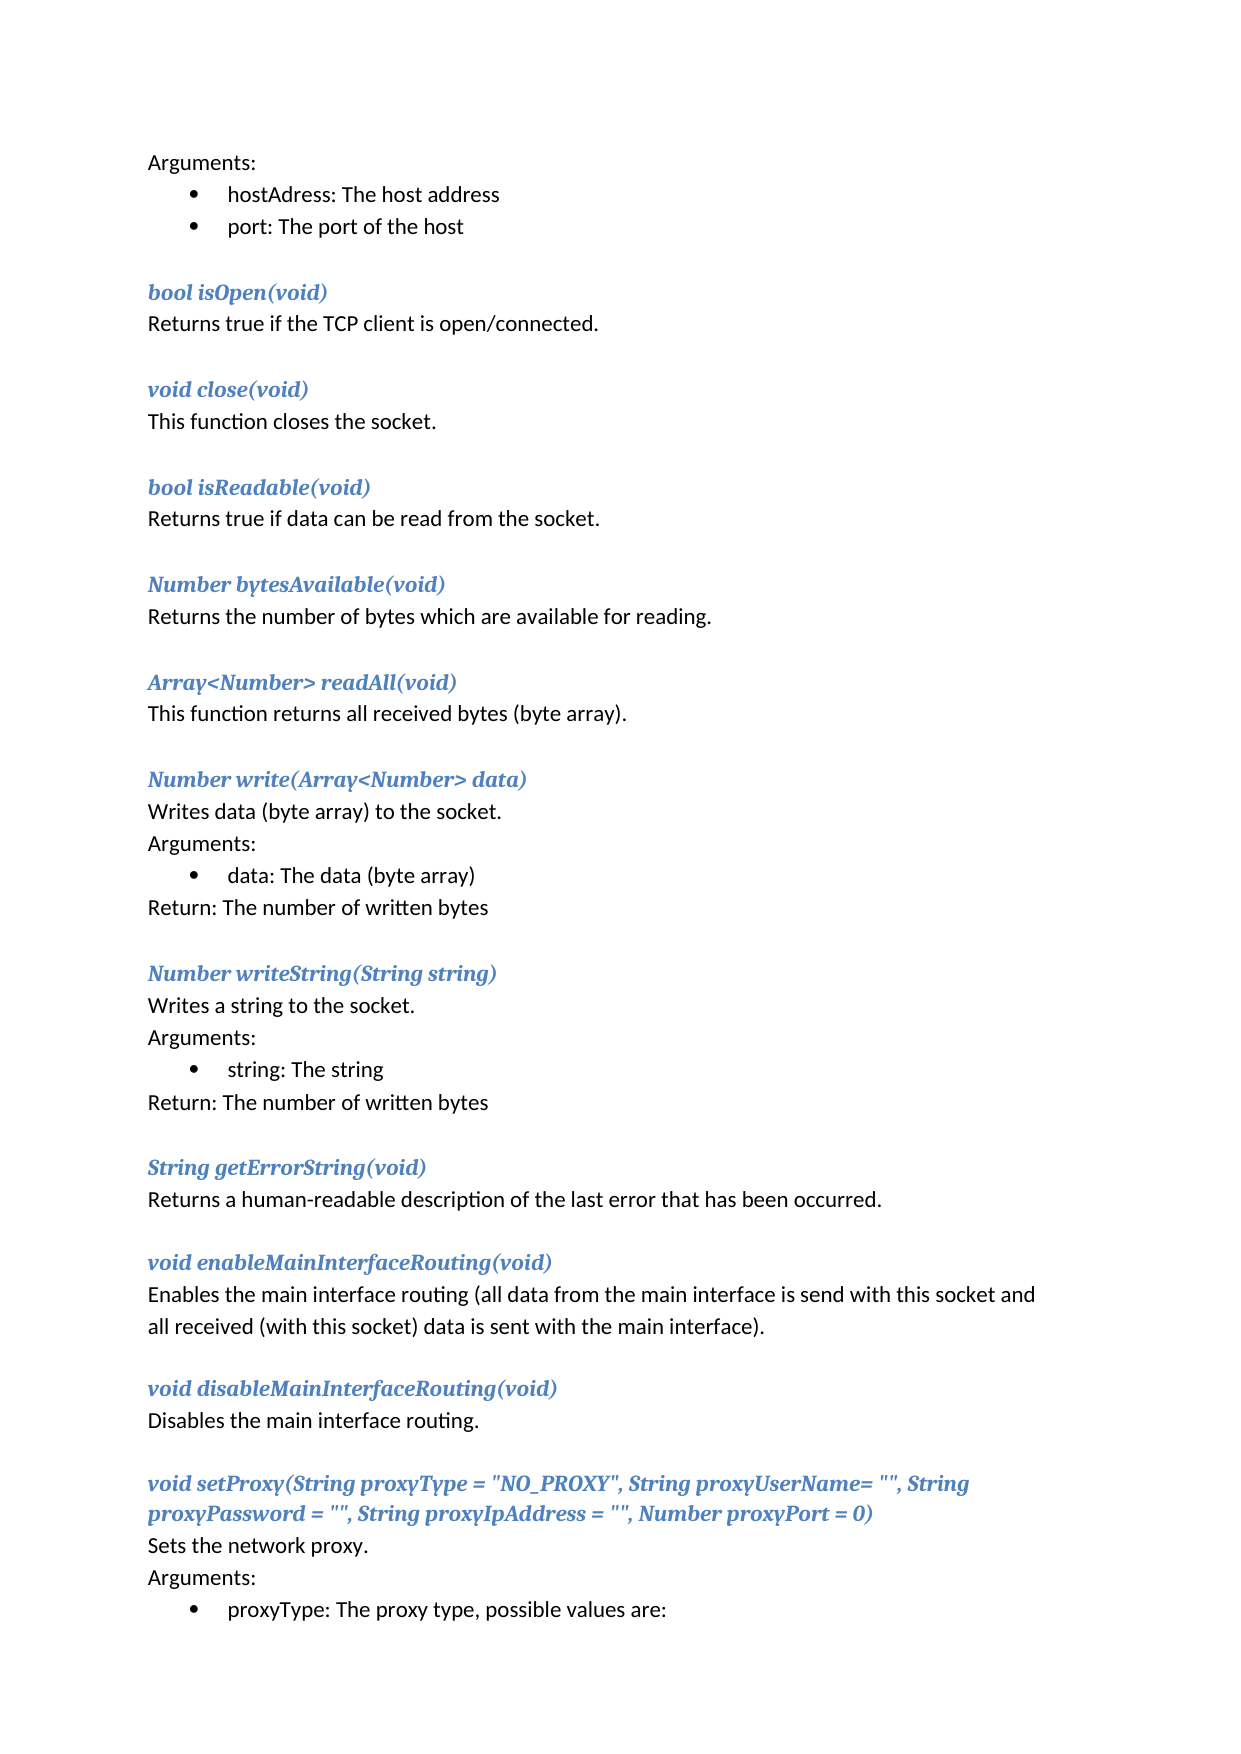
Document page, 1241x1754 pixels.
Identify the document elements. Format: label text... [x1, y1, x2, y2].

text Arguments: [148, 148, 1093, 176]
subtitle void disableMainInterfaceRouting(void) [148, 1376, 1093, 1403]
text Arguments: [148, 1563, 1093, 1591]
subtitle bool isReadable(void) [148, 474, 1093, 501]
subtitle String getErrorString(void) [148, 1155, 1093, 1181]
text Sets the network proxy. [148, 1531, 1093, 1559]
list data: The data (byte array) [190, 861, 1093, 889]
text Arguments: [148, 1023, 1093, 1051]
text Returns a human-readable description of the last error that has been occurred. [148, 1185, 1093, 1213]
text Returns true if data can be read from the socket. [148, 504, 1093, 532]
subtitle void enableMainInterfaceRouting(void) [148, 1249, 1093, 1276]
subtitle Number bytesAvailable(void) [148, 572, 1093, 598]
subtitle void setProxy(String proxyType = "NO_PROXY", String proxyUserName= "", String proxyPassword = "", String proxyIpAddress = "", Number proxyPort = 0) [148, 1471, 1093, 1527]
list proxyType: The proxy type, possible values are: [190, 1596, 1093, 1624]
text all received (with this socket) data is sent with the main interface). [148, 1312, 1093, 1340]
text Returns true if the TCP client is open/connected. [148, 309, 1093, 337]
list port: The port of the host [190, 212, 1093, 240]
text Return: The number of written bytes [148, 1088, 1093, 1116]
text Writes data (byte array) to the socket. [148, 797, 1093, 825]
text Enables the main interface routing (all data from the main interface is send with this socket and [148, 1280, 1093, 1308]
list hostAdress: The host address [190, 180, 1093, 208]
subtitle Array<Number> readAll(void) [148, 669, 1093, 696]
text Arguments: [148, 829, 1093, 857]
text This function returns all received bytes (byte array). [148, 699, 1093, 727]
text Disables the main interface routing. [148, 1406, 1093, 1434]
list string: The string [190, 1055, 1093, 1083]
text Writes a string to the socket. [148, 991, 1093, 1019]
subtitle Number writeString(String string) [148, 961, 1093, 987]
subtitle bool isOpen(void) [148, 279, 1093, 306]
subtitle Number write(Array<Number> data) [148, 767, 1093, 793]
text Return: The number of written bytes [148, 893, 1093, 922]
subtitle void close(void) [148, 377, 1093, 403]
text Returns the number of bytes which are available for reading. [148, 602, 1093, 630]
text This function closes the socket. [148, 407, 1093, 435]
